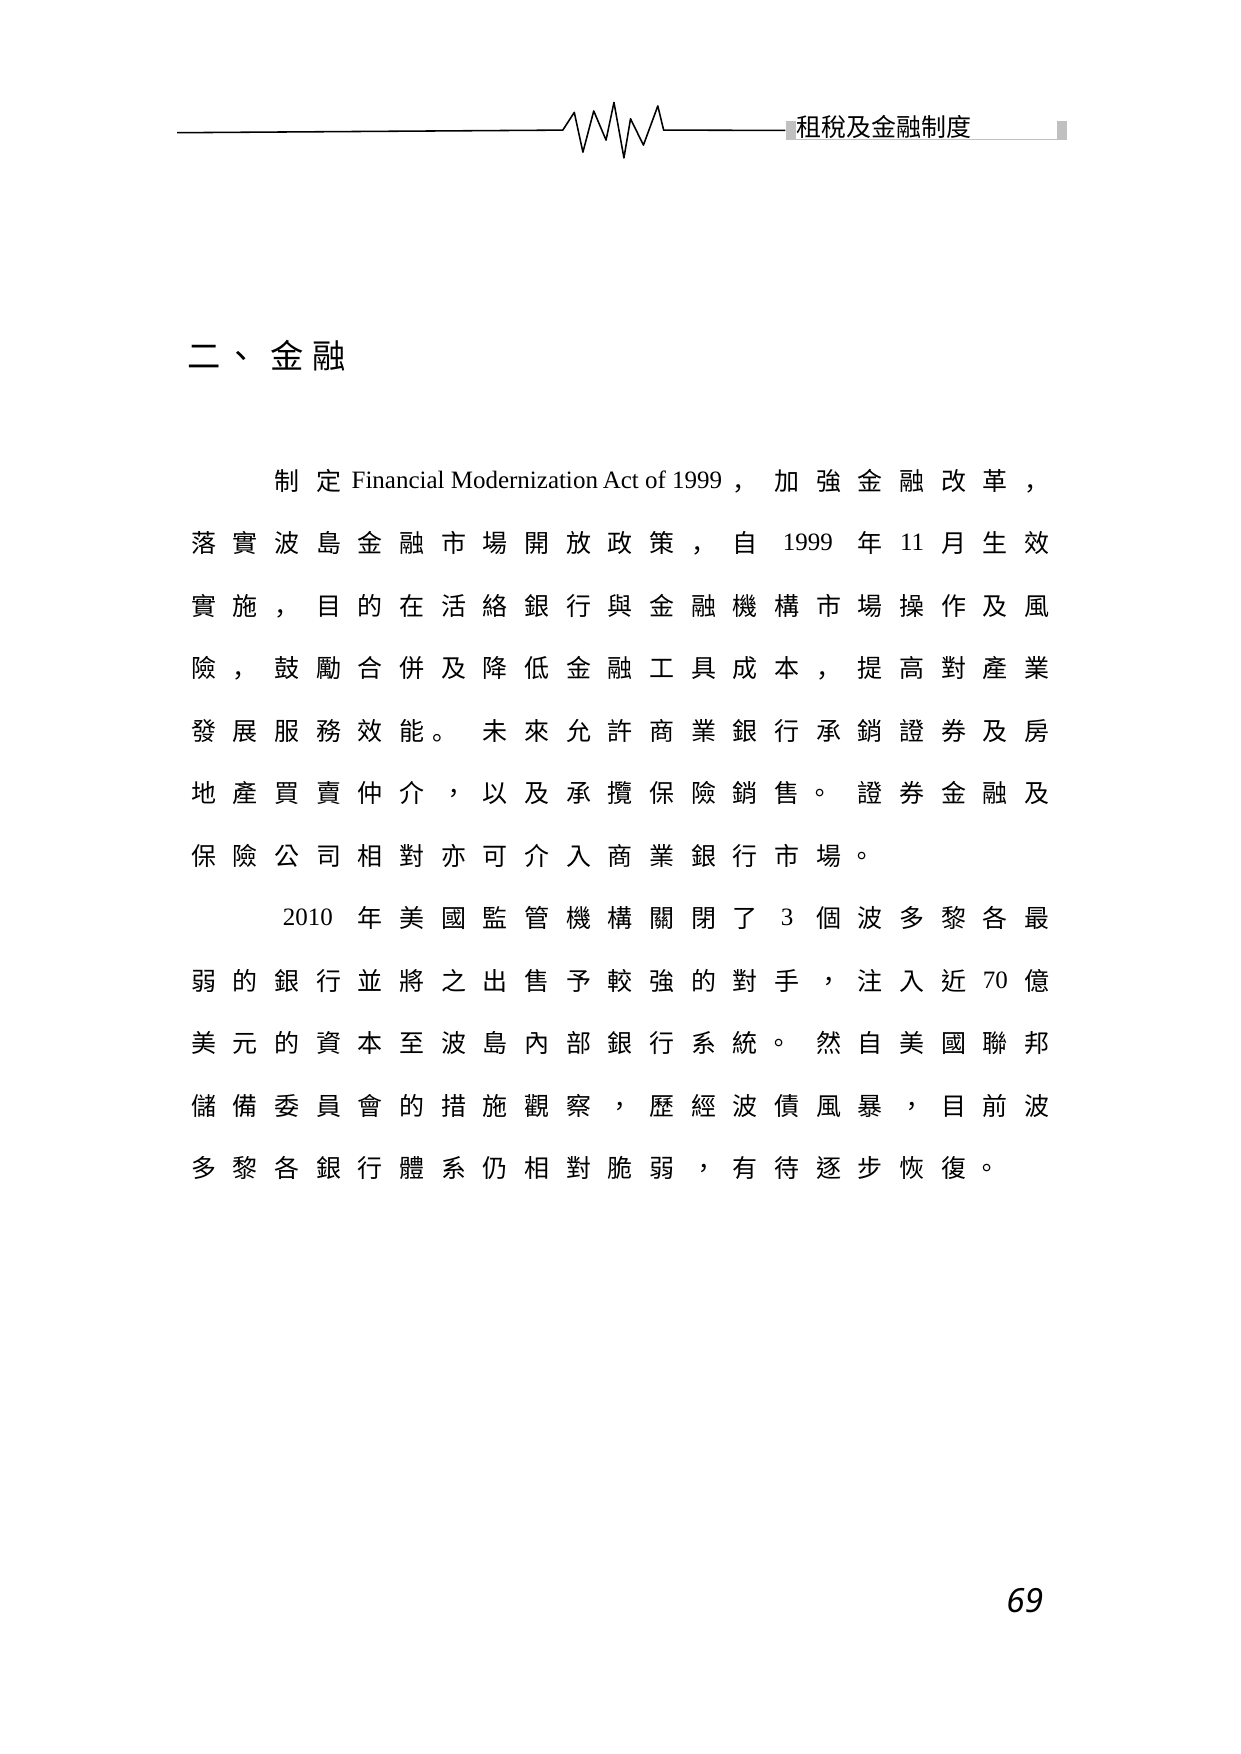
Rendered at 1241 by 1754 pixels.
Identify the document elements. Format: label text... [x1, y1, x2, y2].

text 二、金融 [183, 313, 1058, 375]
text 2010年美國監管機構關閉了3個波多黎各最弱的銀行並將之出售予較強的對手，注入近70億美元的資本至波島內部銀行系統。然自美國聯邦儲備委員會的措施觀察，歷經波債風暴，目前波多黎各銀行體系仍相對脆弱，有待逐步恢復。 [183, 875, 1058, 1188]
text 制定Financial Modernization Act of 1999，加強金融改革，落實波島金融市場開放政策，自1999年11月生效實施，目的在活絡銀行與金融機構市場操作及風險，鼓勵合併及降低金融工具成本，提高對產業發展服務效能。未來允許商業銀行承銷證券及房地產買賣仲介，以及承攬保險銷售。證券金融及保險公司相對亦可介入商業銀行市場。 [183, 438, 1058, 875]
